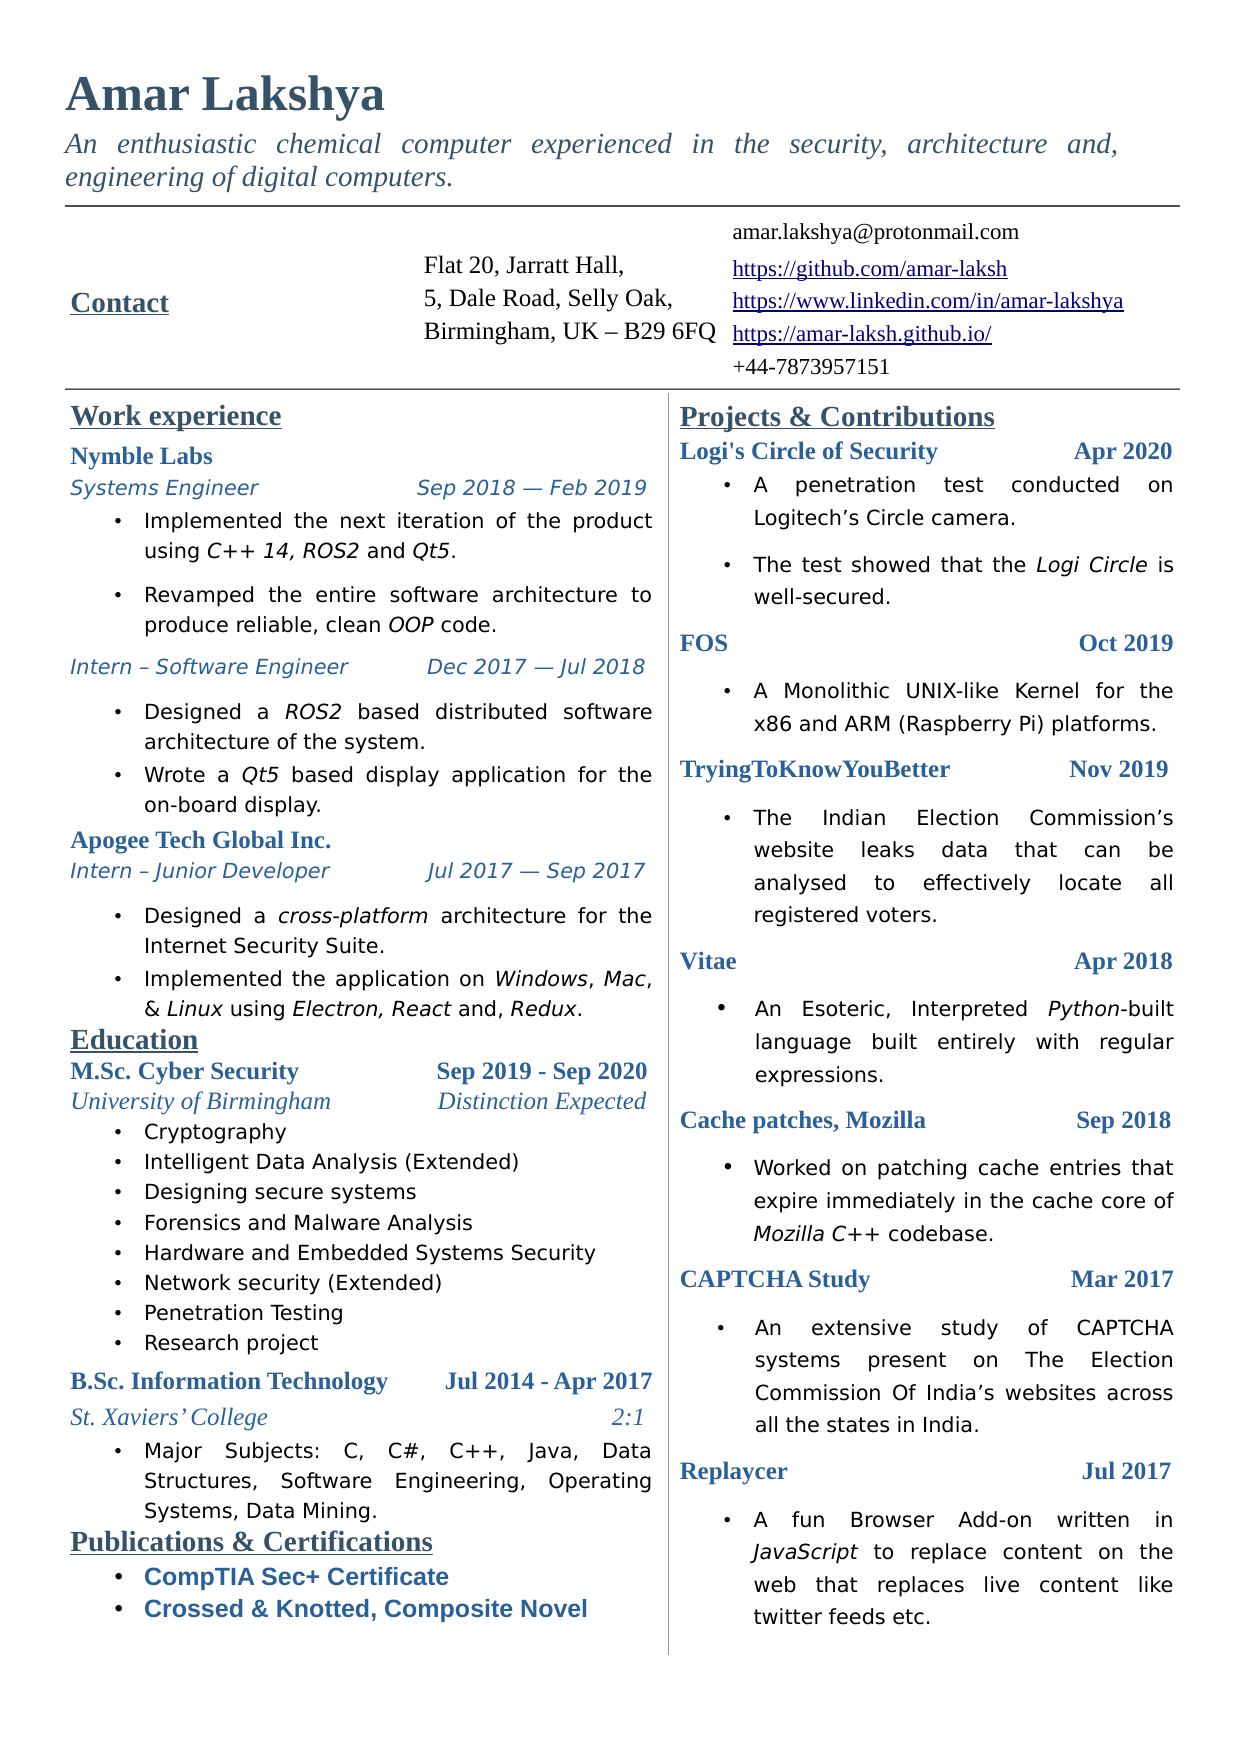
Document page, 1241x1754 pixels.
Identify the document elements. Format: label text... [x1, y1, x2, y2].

table_header Contact [65, 207, 418, 388]
table_header Projects & Contributions Logi's Circle of Security Apr 2020 A penetration test conducted on Logitech’s Circle camera. The test showed that the Logi Circle is well-secured. FOS Oct 2019 A Monolithic UNIX-like Kernel for the x86 and ARM (Raspberry Pi) platforms. TryingToKnowYouBetter Nov 2019 The Indian Election Commission’s website leaks data that can be analysed to effectively locate all registered voters. Vitae Apr 2018 An Esoteric, Interpreted Python-built language built entirely with regular expressions. Cache patches, Mozilla Sep 2018 Worked on patching cache entries that expire immediately in the cache core of Mozilla C++ codebase. CAPTCHA Study Mar 2017 An extensive study of CAPTCHA systems present on The Election Commission Of India’s websites across all the states in India. Replaycer Jul 2017 A fun Browser Add-on written in JavaScript to replace content on the web that replaces live content like twitter feeds etc. [674, 390, 1180, 1640]
table_header [666, 390, 674, 1640]
table_header amar.lakshya@protonmail.com https://github.com/amar-laksh https://www.linkedin.com/in/amar-lakshya https://amar-laksh.github.io/ +44-7873957151 [727, 207, 1180, 388]
table_header Flat 20, Jarratt Hall, 5, Dale Road, Selly Oak, Birmingham, UK – B29 6FQ [418, 207, 727, 388]
table_header [658, 390, 666, 1640]
table_header Work experience Nymble Labs Systems Engineer Sep 2018 — Feb 2019 Implemented the next iteration of the product using C++ 14, ROS2 and Qt5. Revamped the entire software architecture to produce reliable, clean OOP code. Intern – Software Engineer Dec 2017 — Jul 2018 Designed a ROS2 based distributed software architecture of the system. Wrote a Qt5 based display application for the on-board display. Apogee Tech Global Inc. Intern – Junior Developer Jul 2017 — Sep 2017 Designed a cross-platform architecture for the Internet Security Suite. Implemented the application on Windows, Mac, & Linux using Electron, React and, Redux. Education M.Sc. Cyber Security Sep 2019 - Sep 2020 University of Birmingham Distinction Expected Cryptography Intelligent Data Analysis (Extended) Designing secure systems Forensics and Malware Analysis Hardware and Embedded Systems Security Network security (Extended) Penetration Testing Research project B.Sc. Information Technology Jul 2014 - Apr 2017 St. Xaviers’ College 2:1 Major Subjects: C, C#, C++, Java, Data Structures, Software Engineering, Operating Systems, Data Mining. Publications & Certifications CompTIA Sec+ Certificate Crossed & Knotted, Composite Novel [65, 390, 658, 1640]
